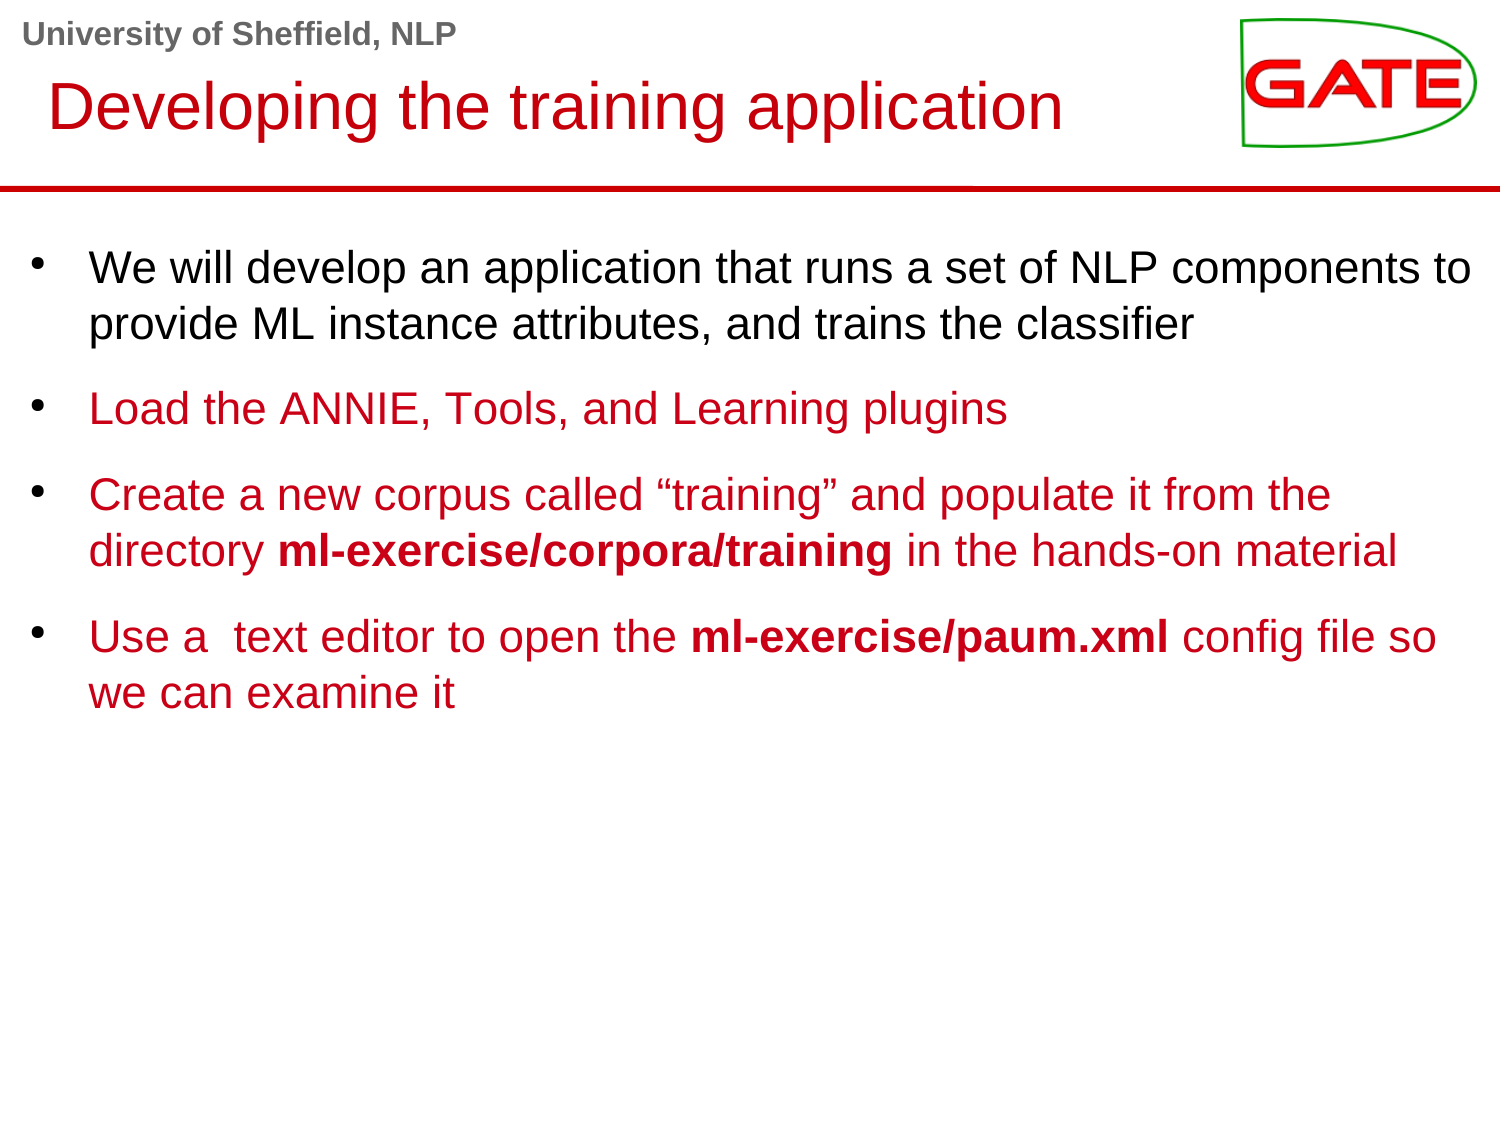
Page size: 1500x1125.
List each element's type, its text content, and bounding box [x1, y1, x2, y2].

list We will develop an application that runs a set of NLP components to provide ML instance attributes, and trains the classifier Load the ANNIE, Tools, and Learning plugins Create a new corpus called “training” and populate it from the directory ml-exercise/corpora/training in the hands-on material Use a text editor to open the ml-exercise/paum.xml config file so we can examine it [29, 236, 1500, 1094]
picture [1240, 18, 1477, 148]
title Developing the training application [47, 47, 1267, 168]
